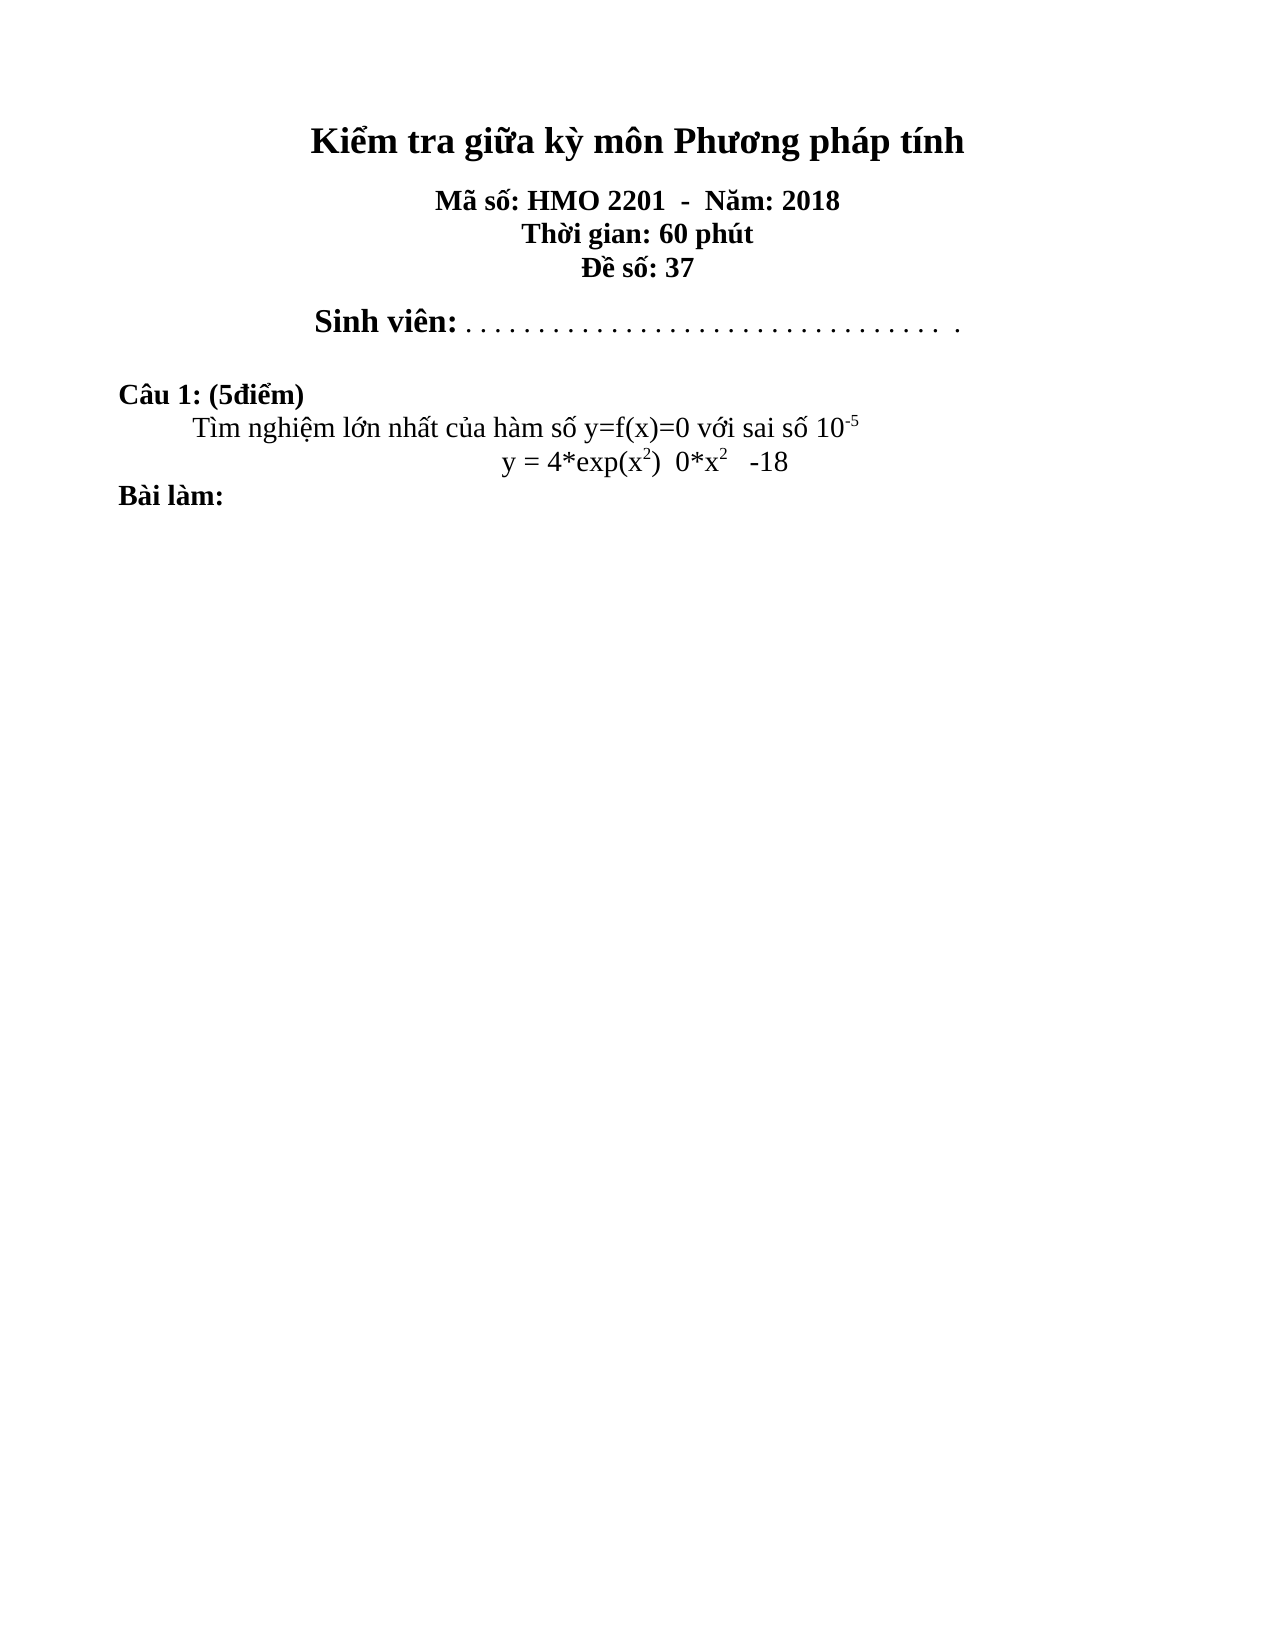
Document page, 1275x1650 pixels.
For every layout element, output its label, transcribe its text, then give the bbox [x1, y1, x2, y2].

text Mã số: HMO 2201 - Năm: 2018 [118, 183, 1157, 216]
text Tìm nghiệm lớn nhất của hàm số y=f(x)=0 với sai số 10-5 [118, 411, 1157, 444]
text Bài làm: [118, 478, 1157, 511]
text y = 4*exp(x2) 0*x2 -18 [118, 444, 1157, 478]
text Thời gian: 60 phút [118, 216, 1157, 250]
text Câu 1: (5điểm) [118, 377, 1157, 411]
text Sinh viên: . . . . . . . . . . . . . . . . . . . . . . . . . . . . . . . . . . [118, 301, 1157, 340]
text Kiểm tra giữa kỳ môn Phương pháp tính [118, 118, 1157, 161]
text Đề số: 37 [118, 250, 1157, 283]
